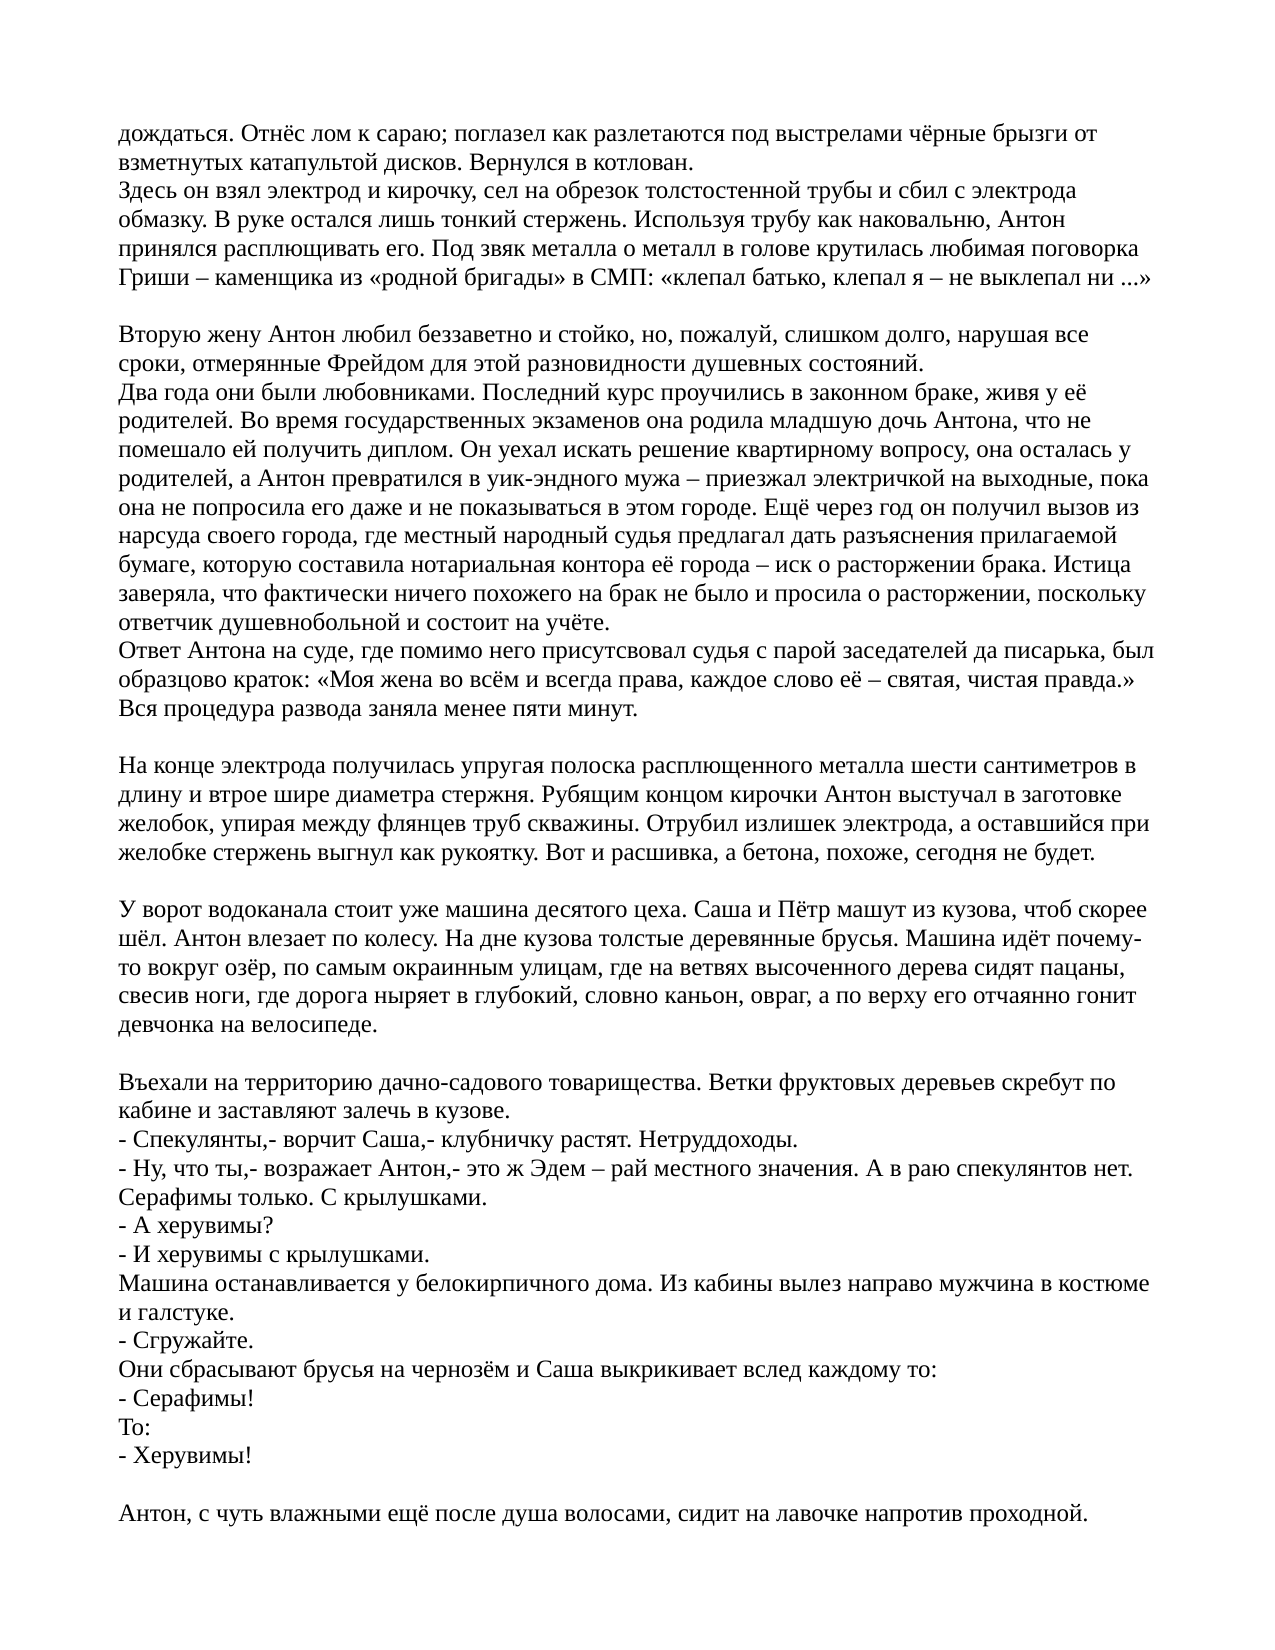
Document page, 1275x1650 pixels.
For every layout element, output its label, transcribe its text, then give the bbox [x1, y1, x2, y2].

text - Серафимы! [118, 1383, 1157, 1412]
text - Сгружайте. [118, 1326, 1157, 1354]
text дождаться. Отнёс лом к сараю; поглазел как разлетаются под выстрелами чёрные брызги от взметнутых катапультой дисков. Вернулся в котлован. [118, 118, 1157, 176]
text Машина останавливается у белокирпичного дома. Из кабины вылез направо мужчина в костюме и галстуке. [118, 1268, 1157, 1326]
text Вся процедура развода заняла менее пяти минут. [118, 693, 1157, 722]
text Два года они были любовниками. Последний курс проучились в законном браке, живя у её родителей. Во время государственных экзаменов она родила младшую дочь Антона, что не помешало ей получить диплом. Он уехал искать решение квартирному вопросу, она осталась у родителей, а Антон превратился в уик-эндного мужа – приезжал электричкой на выходные, пока она не попросила его даже и не показываться в этом городе. Ещё через год он получил вызов из нарсуда своего города, где местный народный судья предлагал дать разъяснения прилагаемой бумаге, которую составила нотариальная контора её города – иск о расторжении брака. Истица заверяла, что фактически ничего похожего на брак не было и просила о расторжении, поскольку ответчик душевнобольной и состоит на учёте. [118, 377, 1157, 636]
text Ответ Антона на суде, где помимо него присутсвовал судья с парой заседателей да писарька, был образцово краток: «Моя жена во всём и всегда права, каждое слово её – святая, чистая правда.» [118, 636, 1157, 693]
text Въехали на территорию дачно-садового товарищества. Ветки фруктовых деревьев скребут по кабине и заставляют залечь в кузове. [118, 1067, 1157, 1124]
text Они сбрасывают брусья на чернозём и Саша выкрикивает вслед каждому то: [118, 1354, 1157, 1383]
text - Спекулянты,- ворчит Саша,- клубничку растят. Нетруддоходы. [118, 1124, 1157, 1153]
text Здесь он взял электрод и кирочку, сел на обрезок толстостенной трубы и сбил с электрода обмазку. В руке остался лишь тонкий стержень. Используя трубу как наковальню, Антон принялся расплющивать его. Под звяк металла о металл в голове крутилась любимая поговорка Гриши – каменщика из «родной бригады» в СМП: «клепал батько, клепал я – не выклепал ни ...» [118, 176, 1157, 291]
text - Ну, что ты,- возражает Антон,- это ж Эдем – рай местного значения. А в раю спекулянтов нет. Серафимы только. С крылушками. [118, 1153, 1157, 1211]
text То: [118, 1412, 1157, 1441]
text У ворот водоканала стоит уже машина десятого цеха. Саша и Пётр машут из кузова, чтоб скорее шёл. Антон влезает по колесу. На дне кузова толстые деревянные брусья. Машина идёт почему-то вокруг озёр, по самым окраинным улицам, где на ветвях высоченного дерева сидят пацаны, свесив ноги, где дорога ныряет в глубокий, словно каньон, овраг, а по верху его отчаянно гонит девчонка на велосипеде. [118, 894, 1157, 1038]
text - И херувимы с крылушками. [118, 1239, 1157, 1268]
text Вторую жену Антон любил беззаветно и стойко, но, пожалуй, слишком долго, нарушая все сроки, отмерянные Фрейдом для этой разновидности душевных состояний. [118, 319, 1157, 377]
text - А херувимы? [118, 1211, 1157, 1239]
text На конце электрода получилась упругая полоска расплющенного металла шести сантиметров в длину и втрое шире диаметра стержня. Рубящим концом кирочки Антон выстучал в заготовке желобок, упирая между флянцев труб скважины. Отрубил излишек электрода, а оставшийся при желобке стержень выгнул как рукоятку. Вот и расшивка, а бетона, похоже, сегодня не будет. [118, 751, 1157, 866]
text Антон, с чуть влажными ещё после душа волосами, сидит на лавочке напротив проходной. [118, 1498, 1157, 1527]
text - Херувимы! [118, 1441, 1157, 1469]
